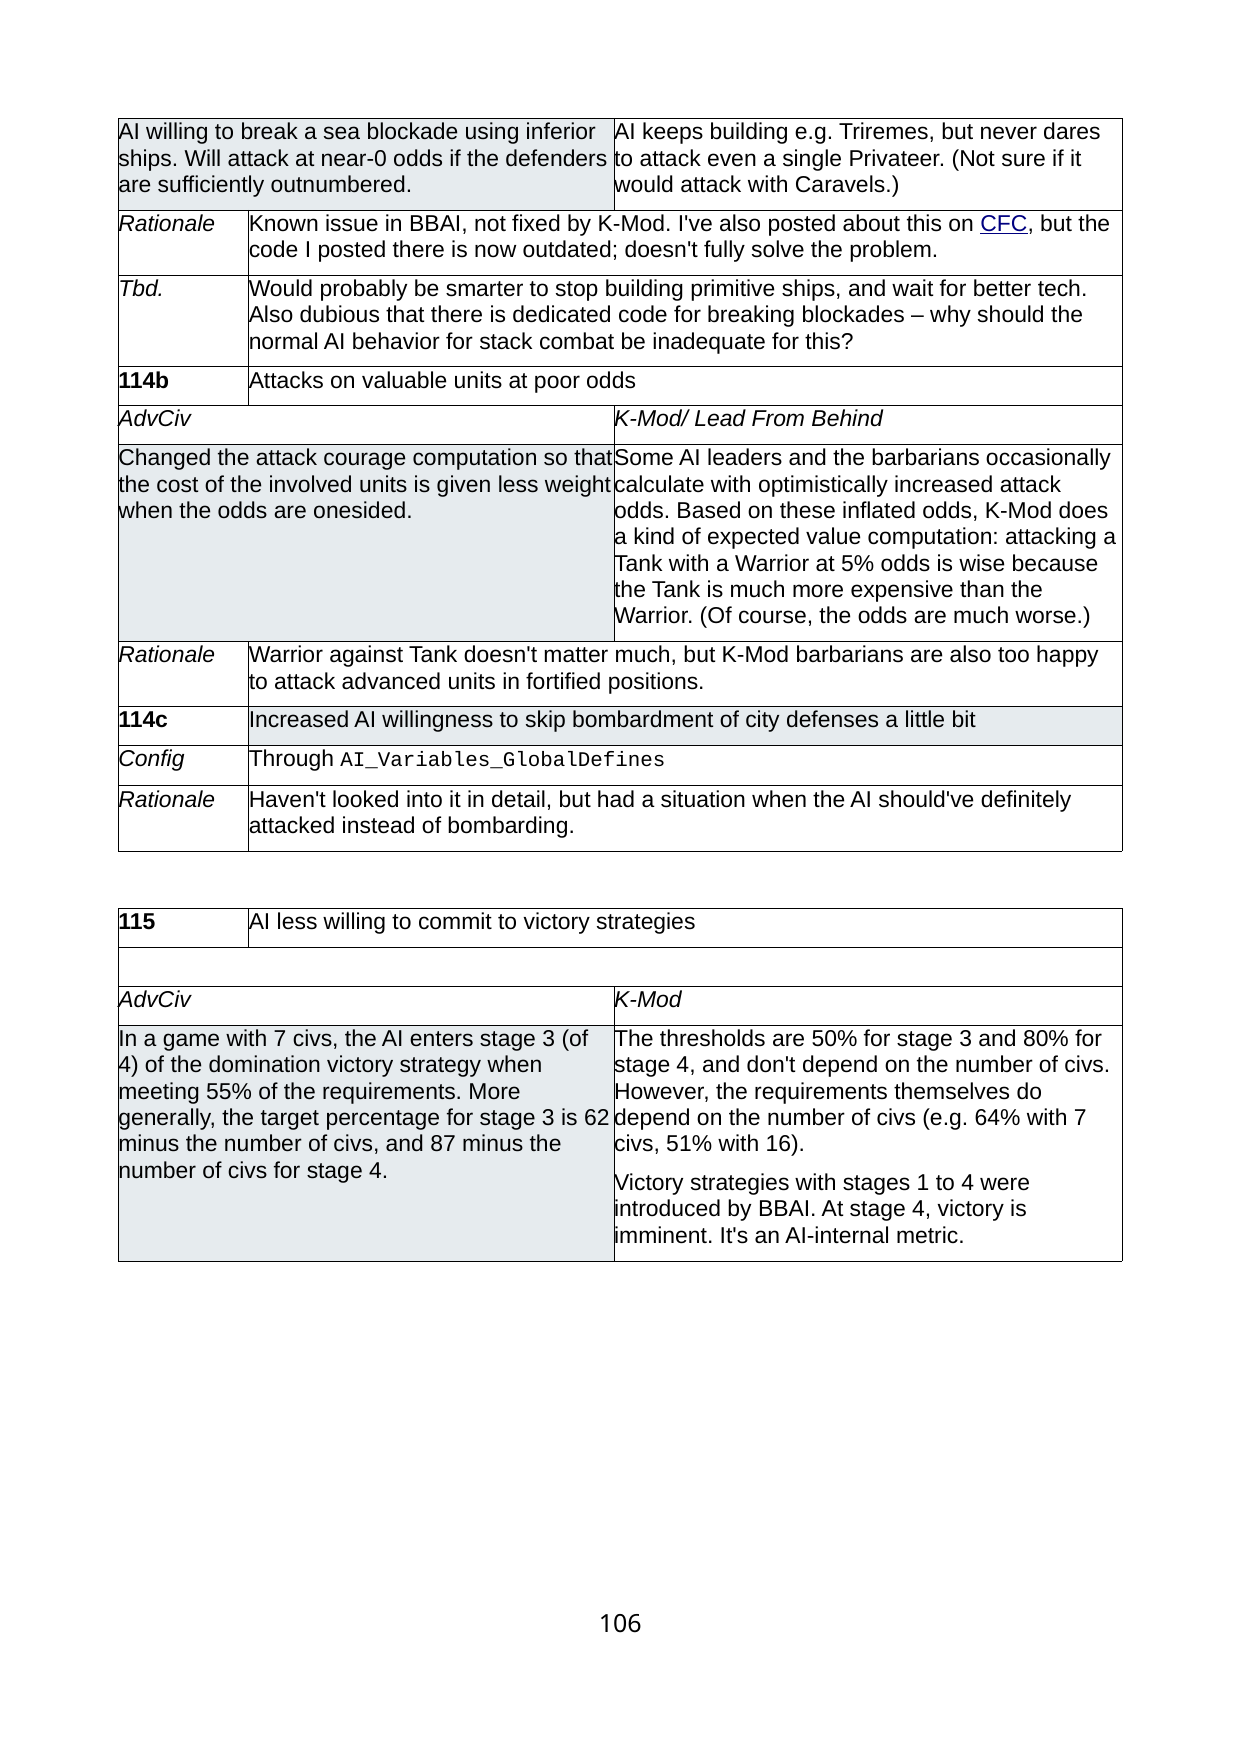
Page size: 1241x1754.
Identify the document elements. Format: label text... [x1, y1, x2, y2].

table_cell AdvCiv [119, 406, 614, 444]
table_cell Rationale [119, 642, 248, 706]
table_cell AI keeps building e.g. Triremes, but never dares to attack even a single Privateer. (Not sure if it would attack with Caravels.) [615, 119, 1122, 210]
table_cell Rationale [119, 211, 248, 275]
table_cell Config [119, 746, 248, 785]
table_cell Tbd. [119, 276, 248, 366]
table_cell AdvCiv [119, 987, 614, 1025]
table_cell Haven't looked into it in detail, but had a situation when the AI should've definitely attacked instead of bombarding. [249, 786, 1122, 851]
table_cell Attacks on valuable units at poor odds [249, 367, 1122, 405]
table_cell AI willing to break a sea blockade using inferior ships. Will attack at near-0 odds if the defenders are sufficiently outnumbered. [119, 119, 614, 210]
table_cell K-Mod [615, 987, 1122, 1025]
table_cell Known issue in BBAI, not fixed by K-Mod. I've also posted about this on CFC, but the code I posted there is now outdated; doesn't fully solve the problem. [249, 211, 1122, 275]
table_cell 114b [119, 367, 248, 405]
table_cell Changed the attack courage computation so that the cost of the involved units is given less weight when the odds are onesided. [119, 445, 614, 641]
table_cell [119, 948, 1122, 986]
table_cell Some AI leaders and the barbarians occasionally calculate with optimistically increased attack odds. Based on these inflated odds, K-Mod does a kind of expected value computation: attacking a Tank with a Warrior at 5% odds is wise because the Tank is much more expensive than the Warrior. (Of course, the odds are much worse.) [615, 445, 1122, 641]
table_header 115 [119, 909, 248, 947]
table_cell Warrior against Tank doesn't matter much, but K-Mod barbarians are also too happy to attack advanced units in fortified positions. [249, 642, 1122, 706]
table_header AI less willing to commit to victory strategies [249, 909, 1122, 947]
table_cell 114c [119, 707, 248, 745]
table_cell K-Mod/ Lead From Behind [615, 406, 1122, 444]
table_cell Rationale [119, 786, 248, 851]
table_cell Through AI_Variables_GlobalDefines [249, 746, 1122, 785]
table_cell In a game with 7 civs, the AI enters stage 3 (of 4) of the domination victory strategy when meeting 55% of the requirements. More generally, the target percentage for stage 3 is 62 minus the number of civs, and 87 minus the number of civs for stage 4. [119, 1026, 614, 1261]
table_cell Increased AI willingness to skip bombardment of city defenses a little bit [249, 707, 1122, 745]
table_cell The thresholds are 50% for stage 3 and 80% for stage 4, and don't depend on the number of civs. However, the requirements themselves do depend on the number of civs (e.g. 64% with 7 civs, 51% with 16). Victory strategies with stages 1 to 4 were introduced by BBAI. At stage 4, victory is imminent. It's an AI-internal metric. [615, 1026, 1122, 1261]
table_cell Would probably be smarter to stop building primitive ships, and wait for better tech. Also dubious that there is dedicated code for breaking blockades – why should the normal AI behavior for stack combat be inadequate for this? [249, 276, 1122, 366]
